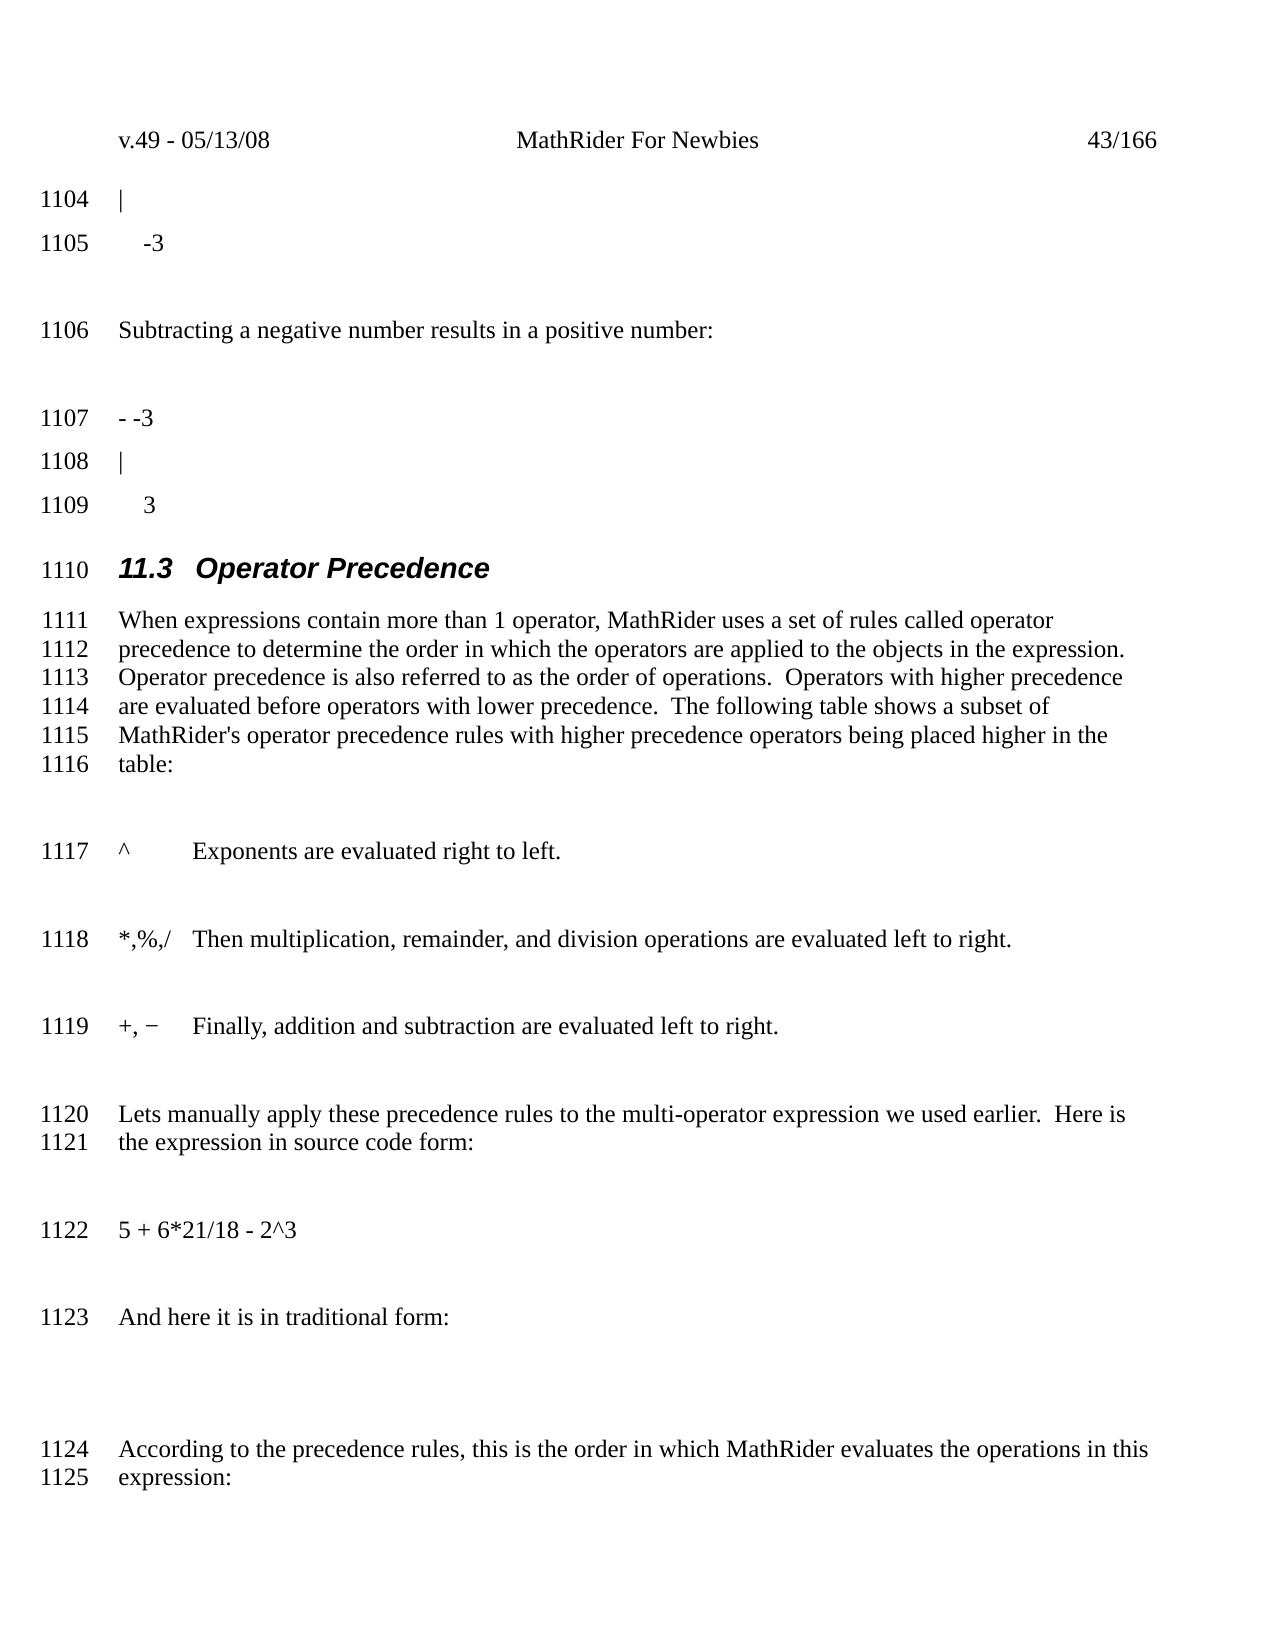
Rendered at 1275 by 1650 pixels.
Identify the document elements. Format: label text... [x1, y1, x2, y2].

text +, − Finally, addition and subtraction are evaluated left to right. [118, 1011, 1157, 1040]
text And here it is in traditional form: [118, 1302, 1157, 1331]
text 5 + 6*21/18 - 2^3 [118, 1215, 1157, 1244]
text *,%,/ Then multiplication, remainder, and division operations are evaluated left to right. [118, 924, 1157, 952]
text ^ Exponents are evaluated right to left. [118, 836, 1157, 865]
text | [118, 446, 1157, 475]
text - -3 [118, 403, 1157, 431]
text -3 [118, 228, 1157, 256]
text According to the precedence rules, this is the order in which MathRider evaluates the operations in this expression: [118, 1434, 1157, 1491]
subtitle Operator Precedence [118, 551, 1157, 585]
text When expressions contain more than 1 operator, MathRider uses a set of rules called operator precedence to determine the order in which the operators are applied to the objects in the expression. Operator precedence is also referred to as the order of operations. Operators with higher precedence are evaluated before operators with lower precedence. The following table shows a subset of MathRider's operator precedence rules with higher precedence operators being placed higher in the table: [118, 605, 1157, 777]
text Subtracting a negative number results in a positive number: [118, 315, 1157, 344]
text | [118, 184, 1157, 213]
text Lets manually apply these precedence rules to the multi-operator expression we used earlier. Here is the expression in source code form: [118, 1099, 1157, 1156]
text 3 [118, 490, 1157, 519]
